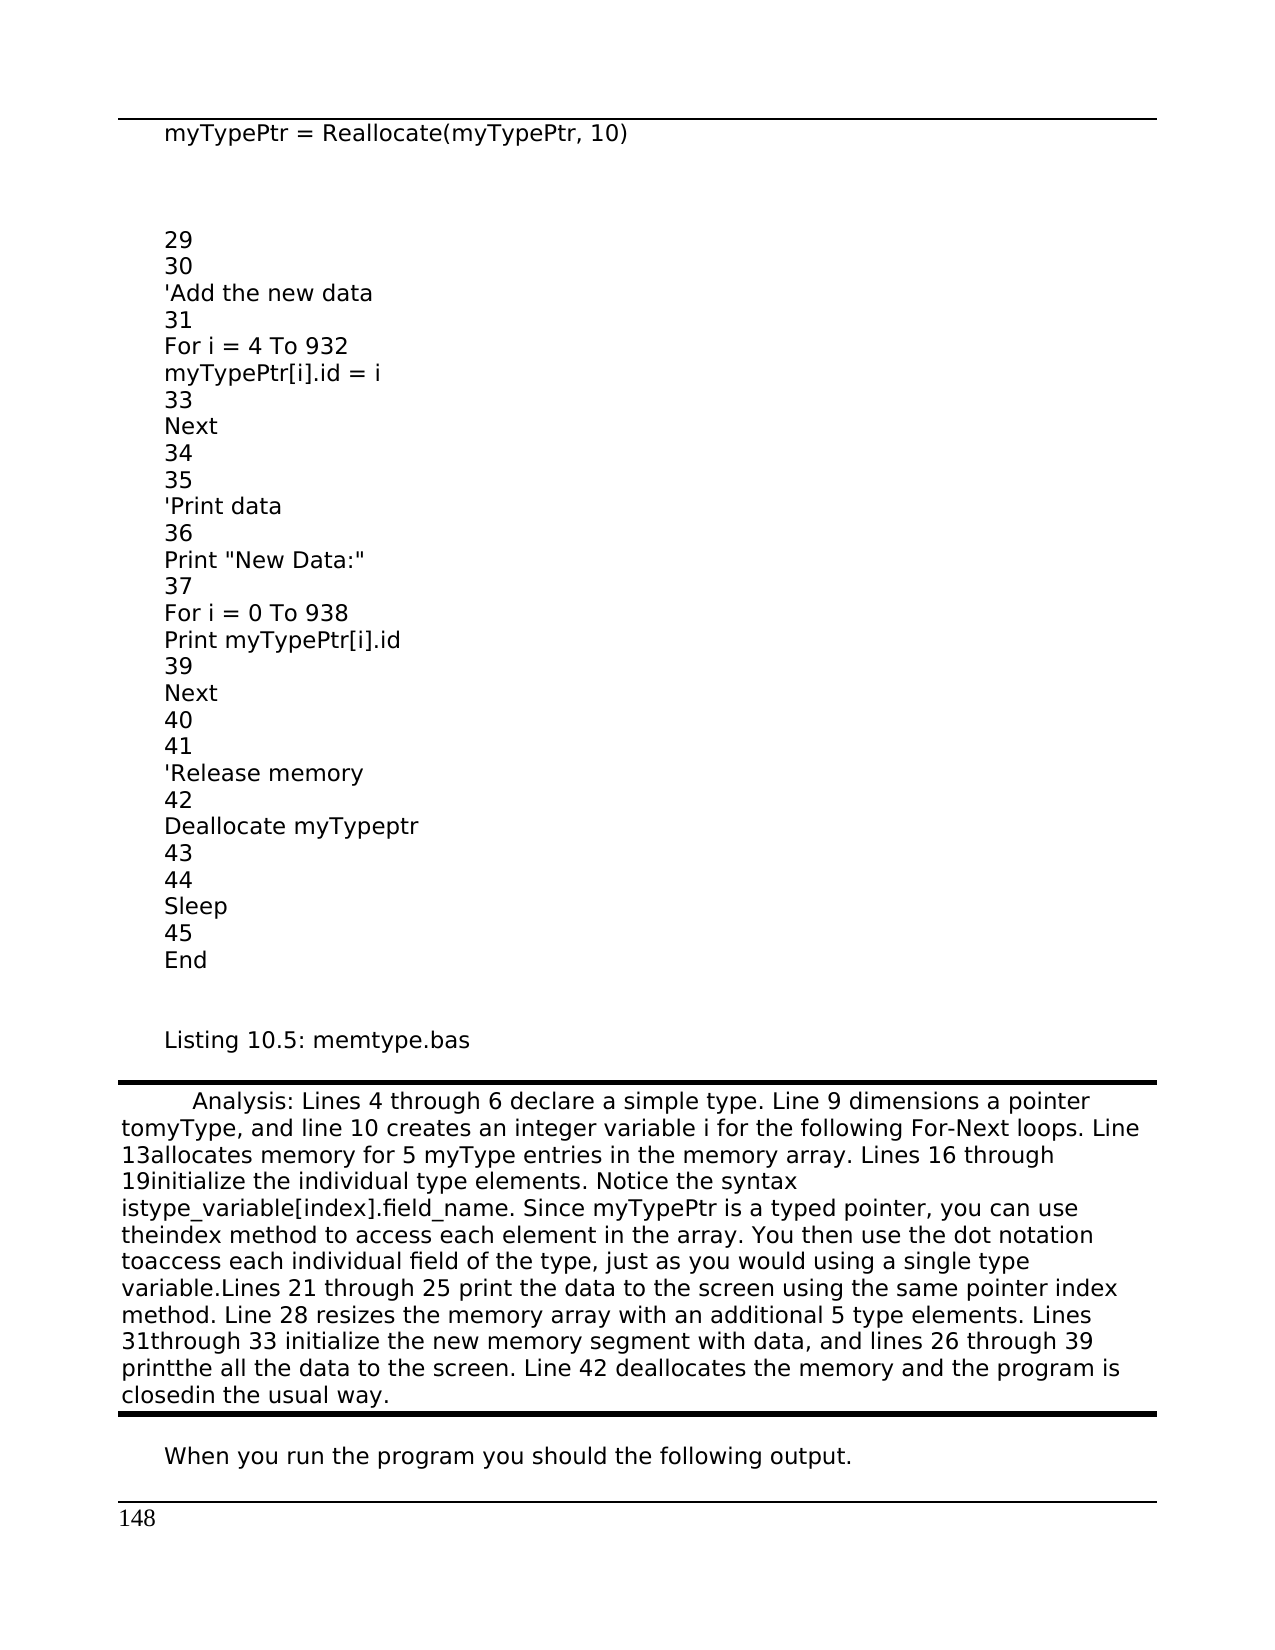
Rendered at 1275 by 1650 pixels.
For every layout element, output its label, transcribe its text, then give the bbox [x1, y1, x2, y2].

text For i = 4 To 932 [118, 333, 1157, 360]
text 44 [118, 867, 1157, 893]
text For i = 0 To 938 [118, 600, 1157, 627]
text Listing 10.5: memtype.bas [118, 1027, 1157, 1053]
text 42 [118, 787, 1157, 813]
text 39 [118, 653, 1157, 680]
text 31 [118, 307, 1157, 333]
text Analysis: Lines 4 through 6 declare a simple type. Line 9 dimensions a pointer tomyType, and line 10 creates an integer variable i for the following For-Next loops. Line 13allocates memory for 5 myType entries in the memory array. Lines 16 through 19initialize the individual type elements. Notice the syntax istype_variable[index].field_name. Since myTypePtr is a typed pointer, you can use theindex method to access each element in the array. You then use the dot notation toaccess each individual field of the type, just as you would using a single type variable.Lines 21 through 25 print the data to the screen using the same pointer index method. Line 28 resizes the memory array with an additional 5 type elements. Lines 31through 33 initialize the new memory segment with data, and lines 26 through 39 printthe all the data to the screen. Line 42 deallocates the memory and the program is closedin the usual way. [118, 1085, 1157, 1411]
text 35 [118, 467, 1157, 493]
text When you run the program you should the following output. [118, 1443, 1157, 1470]
text 41 [118, 733, 1157, 760]
text End [118, 947, 1157, 973]
text 36 [118, 520, 1157, 547]
text Deallocate myTypeptr [118, 813, 1157, 840]
text 45 [118, 920, 1157, 947]
text 34 [118, 440, 1157, 467]
text 43 [118, 840, 1157, 867]
text 'Release memory [118, 760, 1157, 787]
text 33 [118, 387, 1157, 413]
text 40 [118, 707, 1157, 733]
text Next [118, 680, 1157, 707]
text Print myTypePtr[i].id [118, 627, 1157, 653]
text myTypePtr[i].id = i [118, 360, 1157, 387]
text Next [118, 413, 1157, 440]
text Sleep [118, 893, 1157, 920]
text Print "New Data:" [118, 547, 1157, 573]
text 37 [118, 573, 1157, 600]
text 29 [118, 227, 1157, 253]
text 30 [118, 253, 1157, 280]
text 'Print data [118, 493, 1157, 520]
text 'Add the new data [118, 280, 1157, 307]
text myTypePtr = Reallocate(myTypePtr, 10) [118, 120, 1157, 147]
